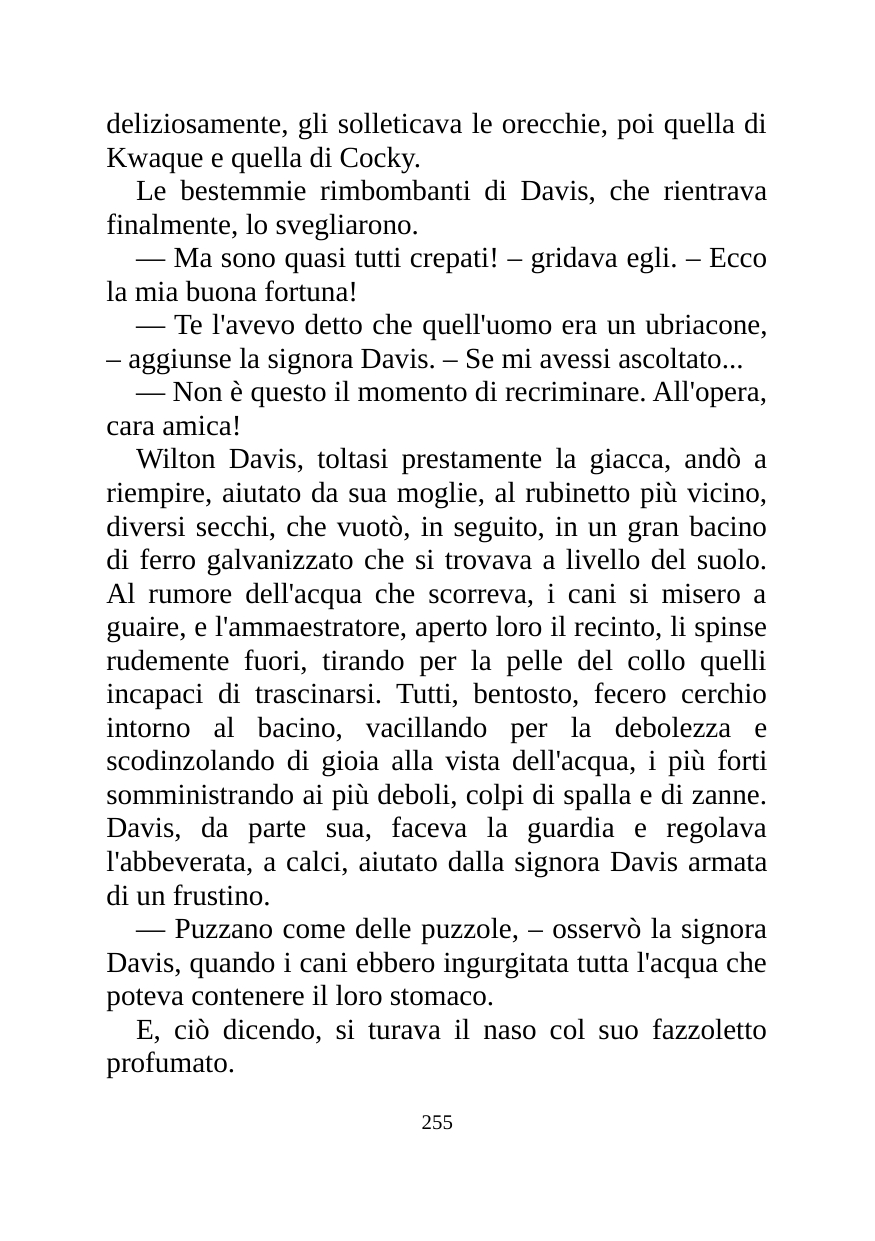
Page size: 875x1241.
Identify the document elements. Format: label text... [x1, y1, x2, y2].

text Le bestemmie rimbombanti di Davis, che rientrava finalmente, lo svegliarono. [106, 173, 768, 240]
text — Non è questo il momento di recriminare. All'opera, cara amica! [106, 374, 768, 442]
text — Puzzano come delle puzzole, – osservò la signora Davis, quando i cani ebbero ingurgitata tutta l'acqua che poteva contenere il loro stomaco. [106, 911, 768, 1012]
text E, ciò dicendo, si turava il naso col suo fazzoletto profumato. [106, 1012, 768, 1079]
text deliziosamente, gli solleticava le orecchie, poi quella di Kwaque e quella di Cocky. [106, 106, 768, 173]
text — Te l'avevo detto che quell'uomo era un ubriacone, – aggiunse la signora Davis. – Se mi avessi ascoltato... [106, 307, 768, 374]
text — Ma sono quasi tutti crepati! – gridava egli. – Ecco la mia buona fortuna! [106, 240, 768, 307]
text Wilton Davis, toltasi prestamente la giacca, andò a riempire, aiutato da sua moglie, al rubinetto più vicino, diversi secchi, che vuotò, in seguito, in un gran bacino di ferro galvanizzato che si trovava a livello del suolo. Al rumore dell'acqua che scorreva, i cani si misero a guaire, e l'ammaestratore, aperto loro il recinto, li spinse rudemente fuori, tirando per la pelle del collo quelli incapaci di trascinarsi. Tutti, bentosto, fecero cerchio intorno al bacino, vacillando per la debolezza e scodinzolando di gioia alla vista dell'acqua, i più forti somministrando ai più deboli, colpi di spalla e di zanne. Davis, da parte sua, faceva la guardia e regolava l'abbeverata, a calci, aiutato dalla signora Davis armata di un frustino. [106, 442, 768, 911]
